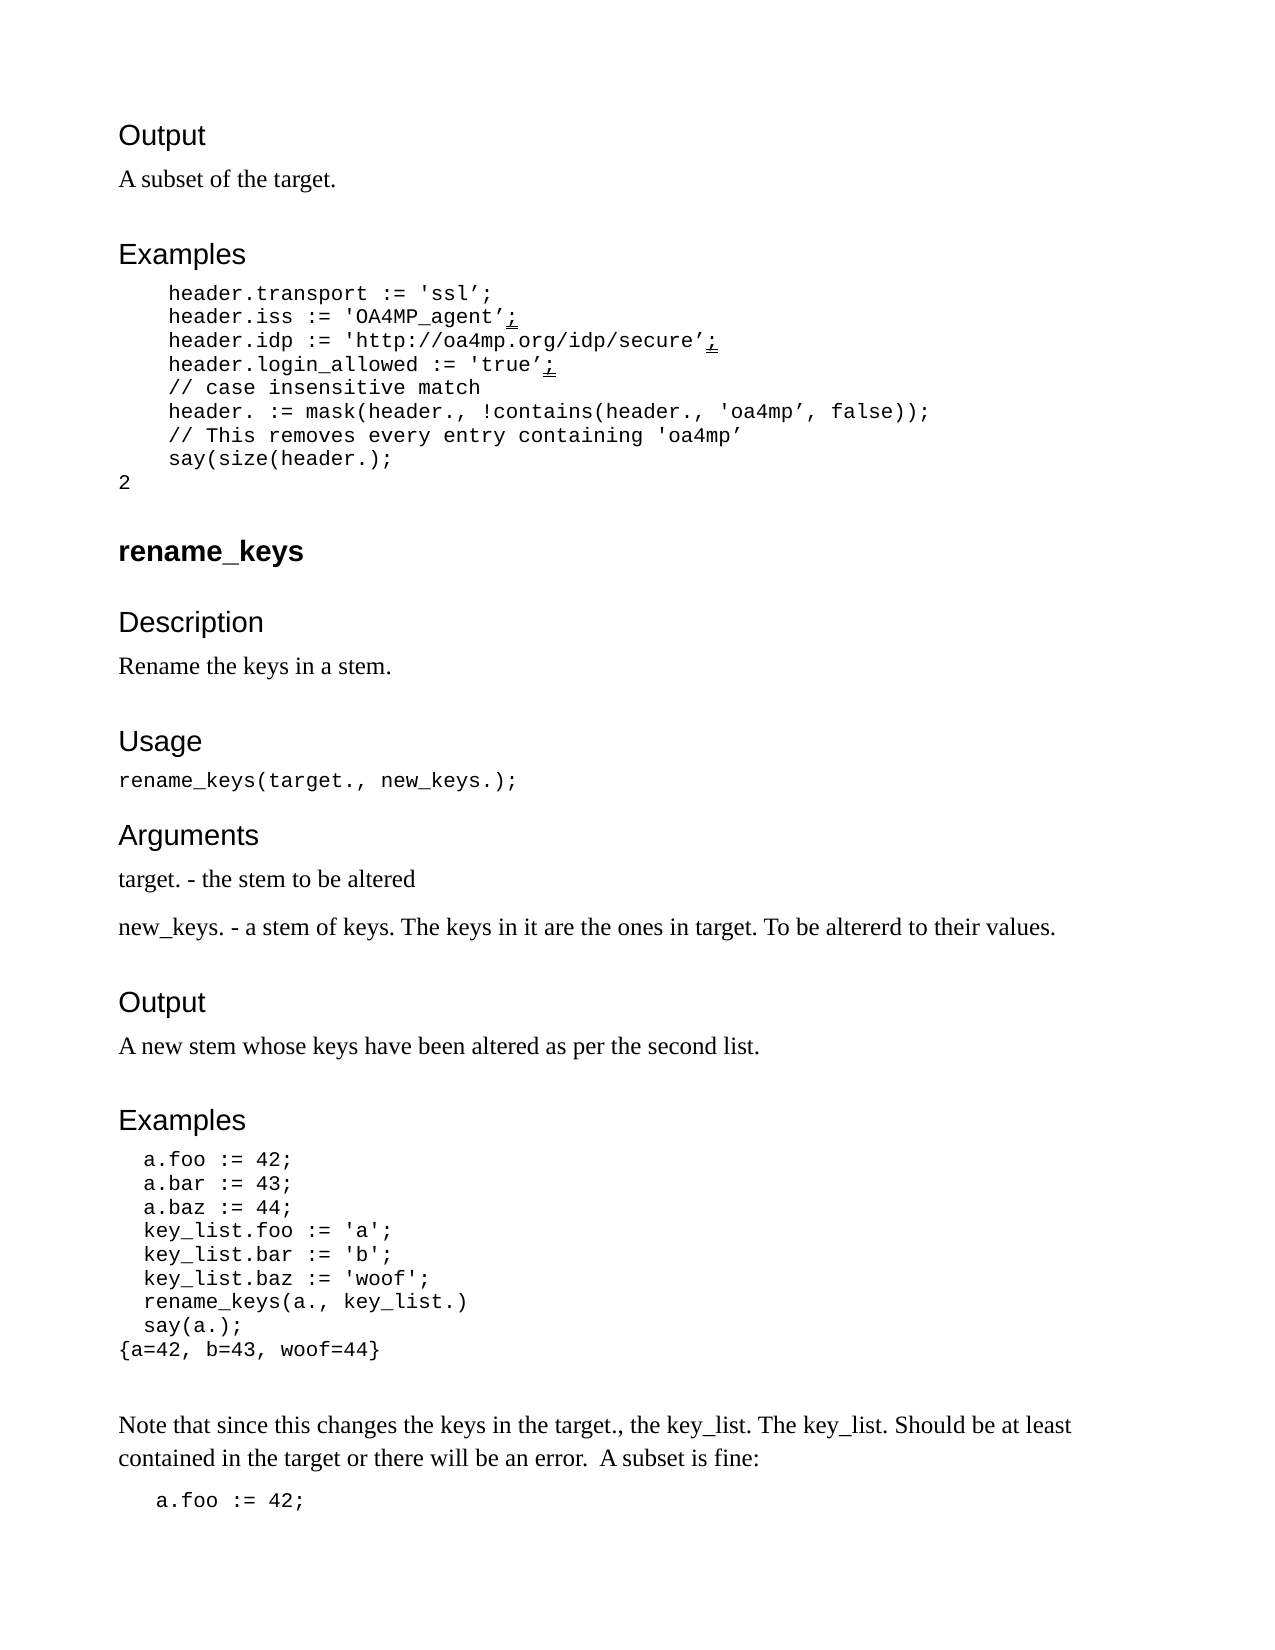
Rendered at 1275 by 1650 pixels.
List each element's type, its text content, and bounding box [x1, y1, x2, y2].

text header. := mask(header., !contains(header., 'oa4mp’, false)); [118, 401, 1157, 425]
text A subset of the target. [118, 164, 1157, 193]
text a.bar := 43; [118, 1173, 1157, 1197]
text target. - the stem to be altered [118, 864, 1157, 893]
subtitle Arguments [118, 818, 1157, 852]
text // This removes every entry containing 'oa4mp’ [118, 425, 1157, 448]
subtitle Usage [118, 724, 1157, 757]
text key_list.foo := 'a'; [118, 1220, 1157, 1244]
text a.baz := 44; [118, 1197, 1157, 1220]
text say(a.); [118, 1315, 1157, 1338]
text key_list.baz := 'woof'; [118, 1268, 1157, 1291]
text // case insensitive match [118, 377, 1157, 401]
text Rename the keys in a stem. [118, 651, 1157, 680]
subtitle Output [118, 118, 1157, 152]
subtitle Examples [118, 1103, 1157, 1137]
text a.foo := 42; [118, 1490, 1157, 1514]
text header.idp := 'http://oa4mp.org/idp/secure’; [118, 330, 1157, 354]
text rename_keys(a., key_list.) [118, 1291, 1157, 1315]
text a.foo := 42; [118, 1149, 1157, 1173]
subtitle rename_keys [118, 534, 1157, 568]
text header.iss := 'OA4MP_agent’; [118, 306, 1157, 330]
text rename_keys(target., new_keys.); [118, 770, 1157, 793]
text header.transport := 'ssl’; [118, 283, 1157, 306]
subtitle Output [118, 985, 1157, 1018]
text new_keys. - a stem of keys. The keys in it are the ones in target. To be altererd to their values. [118, 912, 1157, 941]
text Note that since this changes the keys in the target., the key_list. The key_list. Should be at least contained in the target or there will be an error. A subset is fine: [118, 1410, 1157, 1472]
text {a=42, b=43, woof=44} [118, 1338, 1157, 1362]
subtitle Description [118, 605, 1157, 639]
subtitle Examples [118, 237, 1157, 270]
text header.login_allowed := 'true’; [118, 354, 1157, 377]
text 2 [118, 472, 1157, 496]
text say(size(header.); [118, 448, 1157, 472]
text A new stem whose keys have been altered as per the second list. [118, 1031, 1157, 1059]
text key_list.bar := 'b'; [118, 1244, 1157, 1268]
